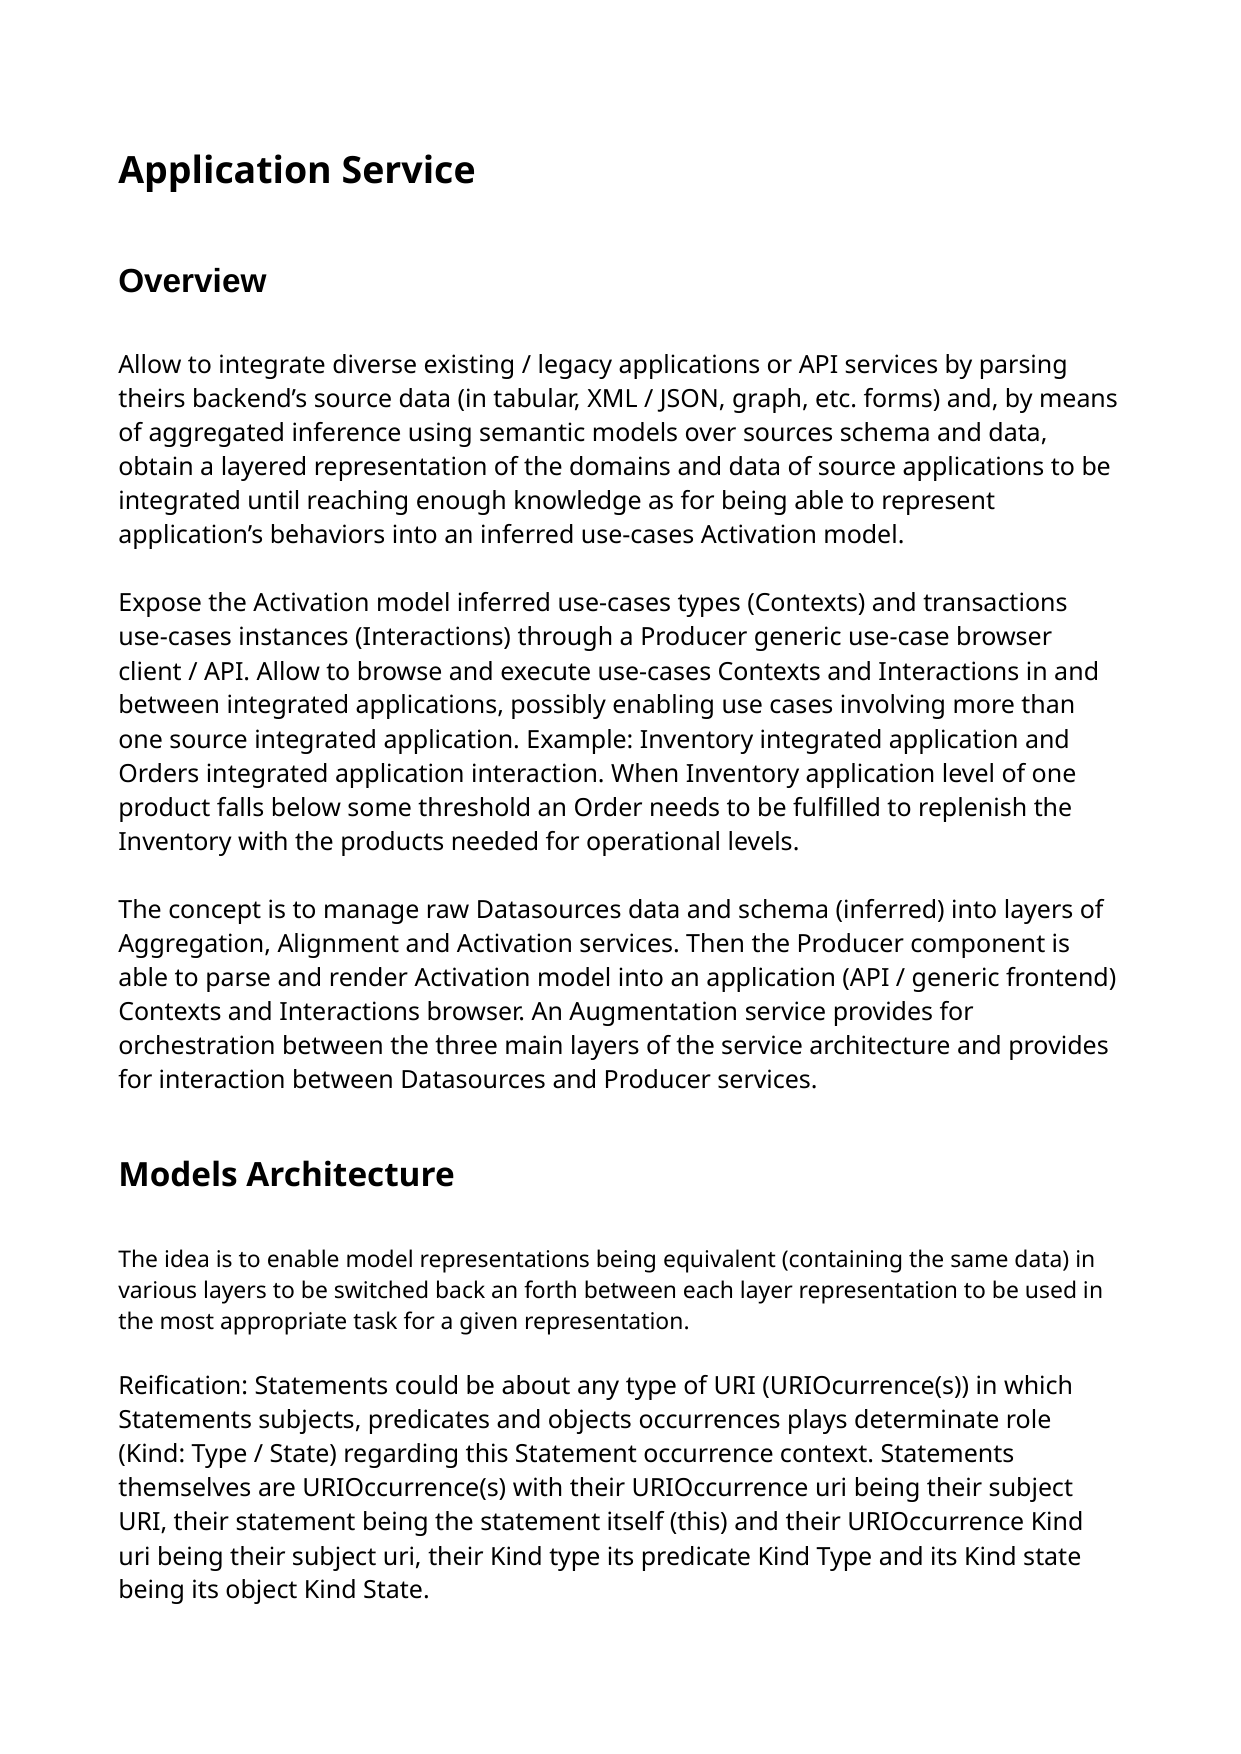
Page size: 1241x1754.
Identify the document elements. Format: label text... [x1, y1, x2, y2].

text The idea is to enable model representations being equivalent (containing the same data) in various layers to be switched back an forth between each layer representation to be used in the most appropriate task for a given representation. [118, 1243, 1122, 1337]
text Expose the Activation model inferred use-cases types (Contexts) and transactions use-cases instances (Interactions) through a Producer generic use-case browser client / API. Allow to browse and execute use-cases Contexts and Interactions in and between integrated applications, possibly enabling use cases involving more than one source integrated application. Example: Inventory integrated application and Orders integrated application interaction. When Inventory application level of one product falls below some threshold an Order needs to be fulfilled to replenish the Inventory with the products needed for operational levels. [118, 585, 1122, 857]
text The concept is to manage raw Datasources data and schema (inferred) into layers of Aggregation, Alignment and Activation services. Then the Producer component is able to parse and render Activation model into an application (API / generic frontend) Contexts and Interactions browser. An Augmentation service provides for orchestration between the three main layers of the service architecture and provides for interaction between Datasources and Producer services. [118, 892, 1122, 1096]
subtitle Models Architecture [118, 1151, 1122, 1196]
text Reification: Statements could be about any type of URI (URIOcurrence(s)) in which Statements subjects, predicates and objects occurrences plays determinate role (Kind: Type / State) regarding this Statement occurrence context. Statements themselves are URIOccurrence(s) with their URIOccurrence uri being their subject URI, their statement being the statement itself (this) and their URIOccurrence Kind uri being their subject uri, their Kind type its predicate Kind Type and its Kind state being its object Kind State. [118, 1368, 1122, 1606]
subtitle Application Service [118, 143, 1122, 194]
subtitle Overview [118, 262, 1122, 300]
text Allow to integrate diverse existing / legacy applications or API services by parsing theirs backend’s source data (in tabular, XML / JSON, graph, etc. forms) and, by means of aggregated inference using semantic models over sources schema and data, obtain a layered representation of the domains and data of source applications to be integrated until reaching enough knowledge as for being able to represent application’s behaviors into an inferred use-cases Activation model. [118, 347, 1122, 551]
